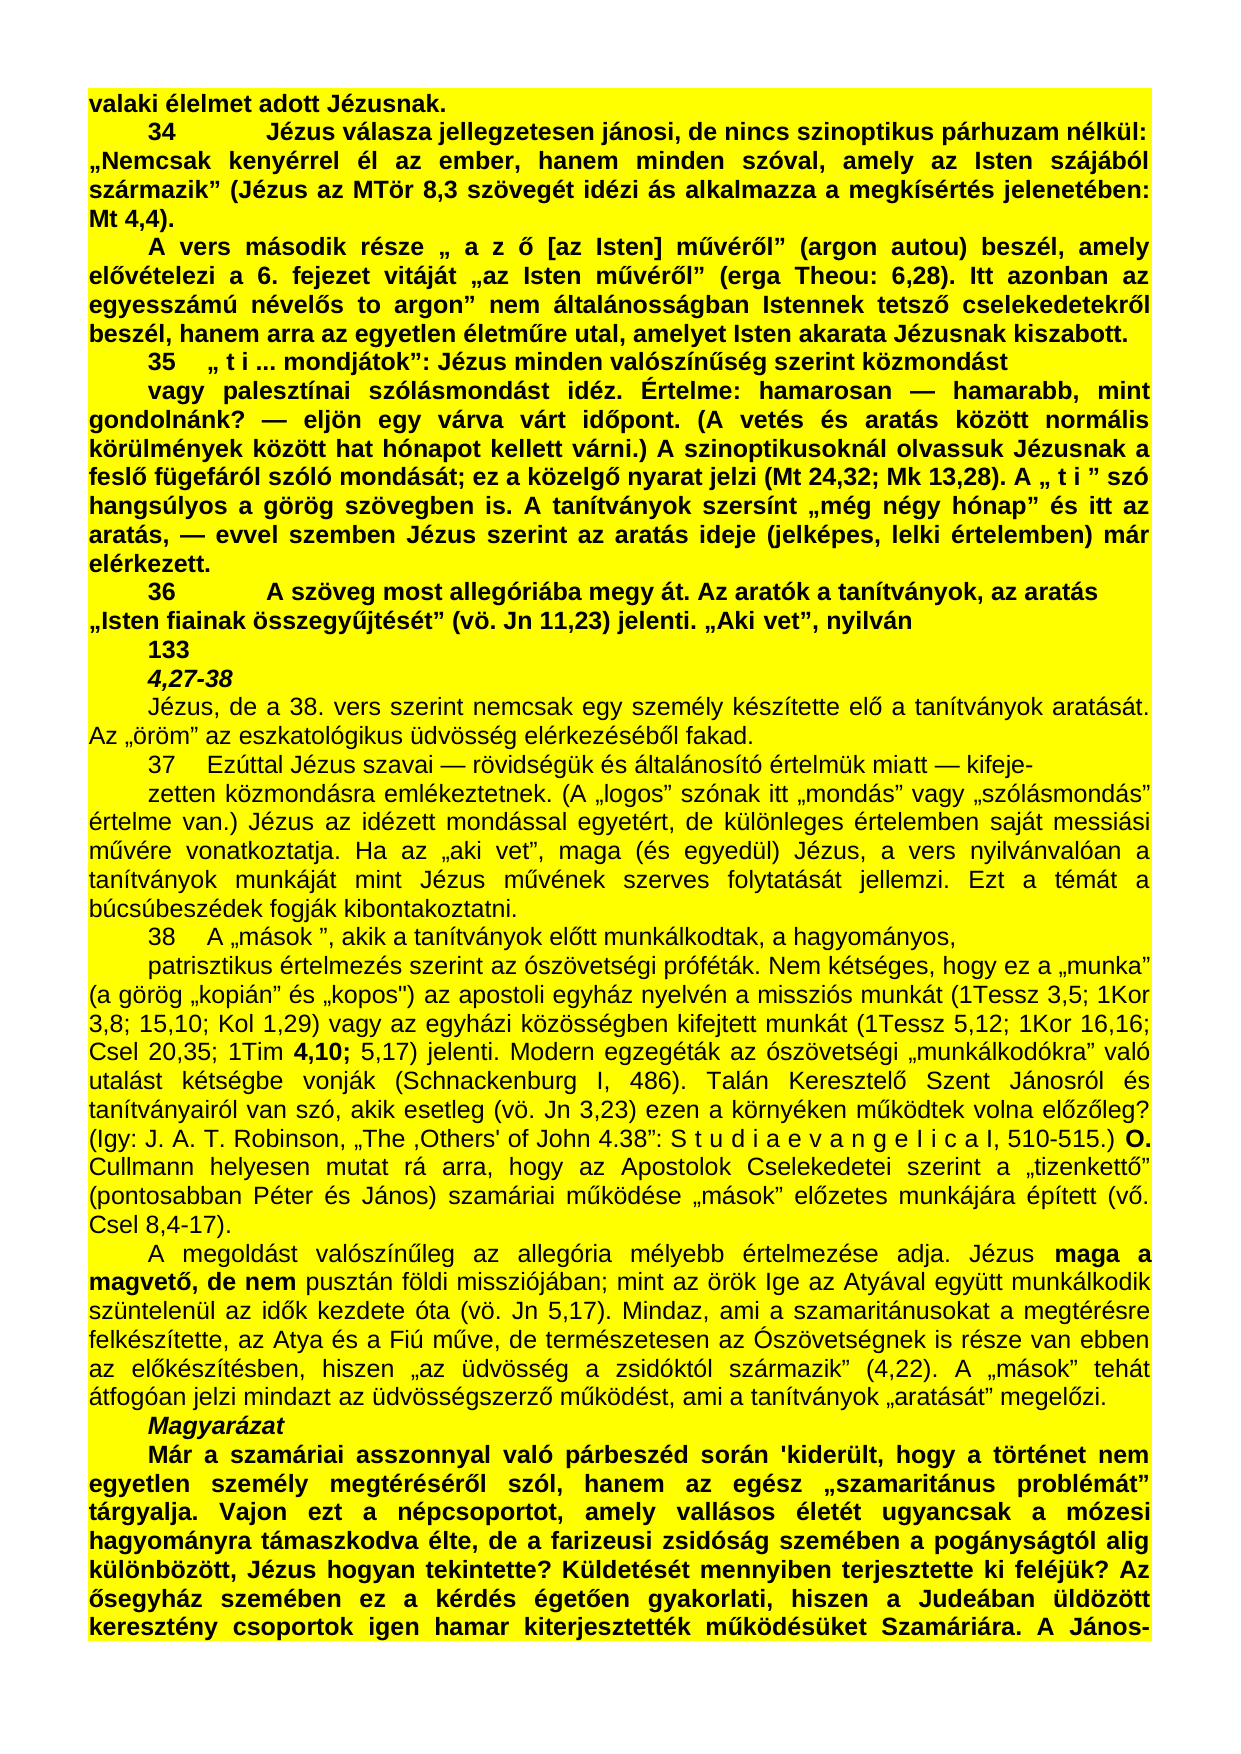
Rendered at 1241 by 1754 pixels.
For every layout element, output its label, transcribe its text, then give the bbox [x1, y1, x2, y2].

text 35 „ t i ... mondjátok”: Jézus minden valószínűség szerint közmondást [88, 347, 1152, 376]
text patrisztikus értelmezés szerint az ószövetségi próféták. Nem kétséges, hogy ez a „munka” (a görög „kopián” és „kopos") az apostoli egyház nyelvén a missziós munkát (1Tessz 3,5; 1Kor 3,8; 15,10; Kol 1,29) vagy az egyházi közösségben kifejtett munkát (1Tessz 5,12; 1Kor 16,16; Csel 20,35; 1Tim 4,10; 5,17) jelenti. Modern egzegéták az ószövetségi „munkálkodókra” való utalást kétségbe vonják (Schnackenburg I, 486). Talán Keresztelő Szent Jánosról és tanítványairól van szó, akik esetleg (vö. Jn 3,23) ezen a környéken működtek volna előzőleg? (Igy: J. A. T. Robinson, „The ,Others' of John 4.38”: S t u d i a e v a n g e I i c a I, 510-515.) O. Cullmann helyesen mutat rá arra, hogy az Apostolok Cselekedetei szerint a „tizenkettő” (pontosabban Péter és János) szamáriai működése „mások” előzetes munkájára épített (vő. Csel 8,4-17). [88, 951, 1152, 1238]
text A megoldást valószínűleg az allegória mélyebb értelmezése adja. Jézus maga a magvető, de nem pusztán földi missziójában; mint az örök Ige az Atyával együtt munkálkodik szüntelenül az idők kezdete óta (vö. Jn 5,17). Mindaz, ami a szamaritánusokat a megtérésre felkészítette, az Atya és a Fiú műve, de természetesen az Ószövetségnek is része van ebben az előkészítésben, hiszen „az üdvösség a zsidóktól származik” (4,22). A „mások” tehát átfogóan jelzi mindazt az üdvösségszerző működést, ami a tanítványok „aratását” megelőzi. [88, 1238, 1152, 1411]
text A vers második része „ a z ő [az Isten] művéről” (argon autou) beszél, amely elővételezi a 6. fejezet vitáját „az Isten művéről” (erga Theou: 6,28). Itt azonban az egyesszámú névelős to argon” nem általánosságban Istennek tetsző cselekedetekről beszél, hanem arra az egyetlen életműre utal, amelyet Isten akarata Jézusnak kiszabott. [88, 232, 1152, 347]
text Már a szamáriai asszonnyal való párbeszéd során 'kiderült, hogy a történet nem egyetlen személy megtéréséről szól, hanem az egész „szamaritánus problémát” tárgyalja. Vajon ezt a népcsoportot, amely vallásos életét ugyancsak a mózesi hagyományra támaszkodva élte, de a farizeusi zsidóság szemében a pogányságtól alig különbözött, Jézus hogyan tekintette? Küldetését mennyiben terjesztette ki feléjük? Az ősegyház szemében ez a kérdés égetően gyakorlati, hiszen a Judeában üldözött keresztény csoportok igen hamar kiterjesztették működésüket Szamáriára. A János- [88, 1440, 1152, 1641]
text Magyarázat [88, 1411, 1152, 1440]
text 36 A szöveg most allegóriába megy át. Az aratók a tanítványok, az aratás „Isten fiainak összegyűjtését” (vö. Jn 11,23) jelenti. „Aki vet”, nyilván [88, 577, 1152, 635]
text valaki élelmet adott Jézusnak. [88, 88, 1152, 117]
text 133 [88, 635, 1152, 663]
text 34 Jézus válasza jellegzetesen jánosi, de nincs szinoptikus párhuzam nélkül: „Nemcsak kenyérrel él az ember, hanem minden szóval, amely az Isten szájából származik” (Jézus az MTör 8,3 szövegét idézi ás alkalmazza a megkísértés jelenetében: Mt 4,4). [88, 117, 1152, 232]
text 37 Ezúttal Jézus szavai — rövidségük és általánosító értelmük miatt — kifeje‑ [88, 750, 1152, 778]
text vagy palesztínai szólásmondást idéz. Értelme: hamarosan — hamarabb, mint gondolnánk? — eljön egy várva várt időpont. (A vetés és aratás között normális körülmények között hat hónapot kellett várni.) A szinoptikusoknál olvassuk Jézusnak a feslő fügefáról szóló mondását; ez a közelgő nyarat jelzi (Mt 24,32; Mk 13,28). A „ t i ” szó hangsúlyos a görög szövegben is. A tanítványok szersínt „még négy hónap” és itt az aratás, — evvel szemben Jézus szerint az aratás ideje (jelképes, lelki értelemben) már elérkezett. [88, 376, 1152, 577]
text 4,27-38 [88, 663, 1152, 692]
text Jézus, de a 38. vers szerint nemcsak egy személy készítette elő a tanítványok aratását. Az „öröm” az eszkatológikus üdvösség elérkezéséből fakad. [88, 692, 1152, 750]
text zetten közmondásra emlékeztetnek. (A „logos” szónak itt „mondás” vagy „szólásmondás” értelme van.) Jézus az idézett mondással egyetért, de különleges értelemben saját messiási művére vonatkoztatja. Ha az „aki vet”, maga (és egyedül) Jézus, a vers nyilvánvalóan a tanítványok munkáját mint Jézus művének szerves folytatását jellemzi. Ezt a témát a búcsúbeszédek fogják kibontakoztatni. [88, 778, 1152, 922]
text 38 A „mások ”, akik a tanítványok előtt munkálkodtak, a hagyományos, [88, 922, 1152, 951]
